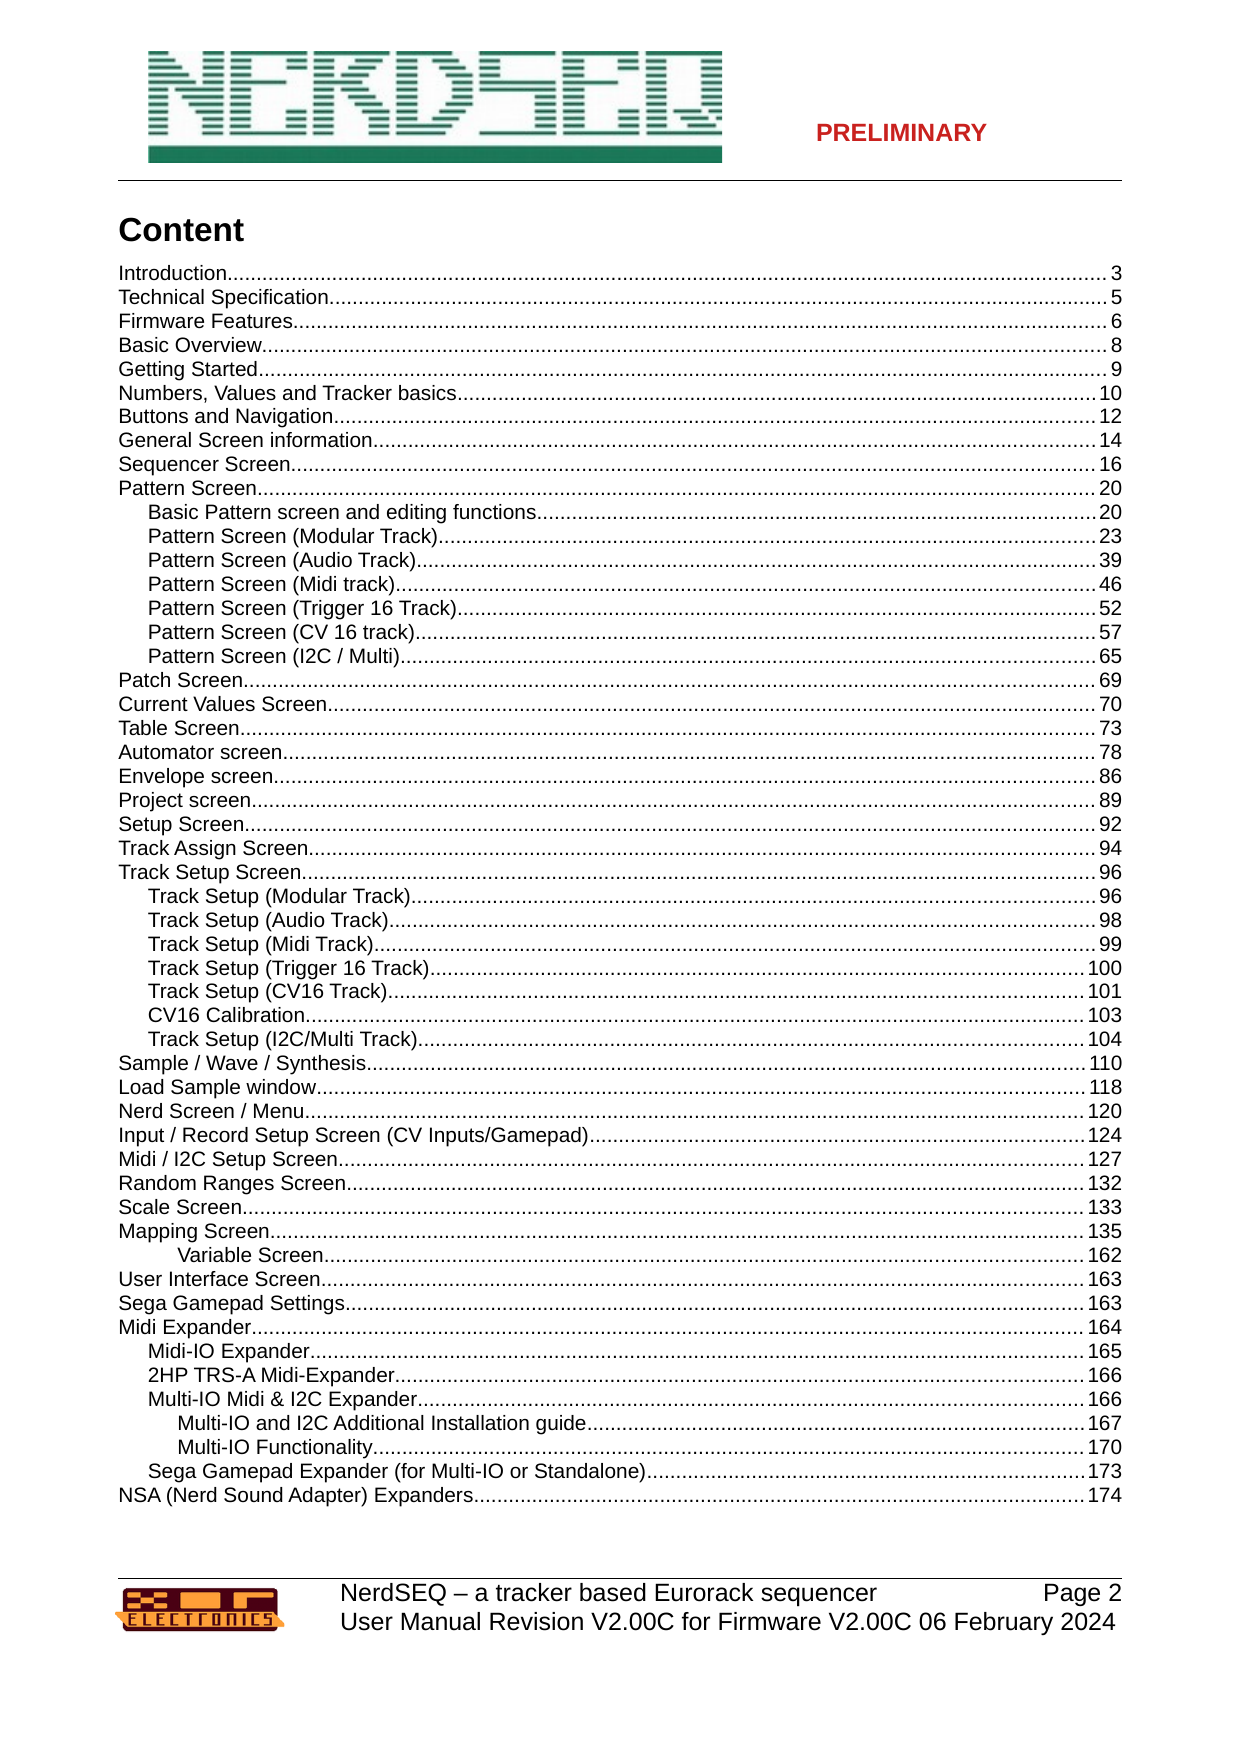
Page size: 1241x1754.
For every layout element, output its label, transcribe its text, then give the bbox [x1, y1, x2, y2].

text Midi-IO Expander 165 [148, 1339, 1122, 1363]
text Firmware Features 6 [118, 308, 1122, 332]
text Random Ranges Screen 132 [118, 1171, 1122, 1195]
text Mapping Screen 135 [118, 1219, 1122, 1243]
text Getting Started 9 [118, 356, 1122, 380]
text Pattern Screen (CV 16 track) 57 [148, 620, 1122, 644]
picture [115, 1584, 285, 1634]
text Technical Specification 5 [118, 284, 1122, 308]
text Multi-IO and I2C Additional Installation guide 167 [177, 1411, 1122, 1434]
text Basic Pattern screen and editing functions 20 [148, 500, 1122, 524]
text Project screen 89 [118, 788, 1122, 812]
text Patch Screen 69 [118, 668, 1122, 692]
text Automator screen 78 [118, 740, 1122, 764]
text Table Screen 73 [118, 716, 1122, 740]
text Sega Gamepad Settings 163 [118, 1291, 1122, 1315]
text NSA (Nerd Sound Adapter) Expanders 174 [118, 1482, 1122, 1506]
text Nerd Screen / Menu 120 [118, 1099, 1122, 1123]
text Track Setup Screen 96 [118, 859, 1122, 883]
text Scale Screen 133 [118, 1195, 1122, 1219]
text Track Assign Screen 94 [118, 836, 1122, 859]
text General Screen information 14 [118, 428, 1122, 452]
subtitle Content [118, 209, 1122, 248]
text Sequencer Screen 16 [118, 452, 1122, 476]
text Pattern Screen 20 [118, 476, 1122, 500]
text Numbers, Values and Tracker basics 10 [118, 380, 1122, 404]
text Track Setup (CV16 Track) 101 [148, 979, 1122, 1003]
text Track Setup (Modular Track) 96 [148, 883, 1122, 907]
text Envelope screen 86 [118, 764, 1122, 788]
text Multi-IO Functionality 170 [177, 1434, 1122, 1458]
text Pattern Screen (Modular Track) 23 [148, 524, 1122, 548]
text Input / Record Setup Screen (CV Inputs/Gamepad) 124 [118, 1123, 1122, 1147]
text Variable Screen 162 [177, 1243, 1122, 1267]
text Current Values Screen 70 [118, 692, 1122, 716]
text Load Sample window 118 [118, 1075, 1122, 1099]
text Midi / I2C Setup Screen 127 [118, 1147, 1122, 1171]
text Basic Overview 8 [118, 332, 1122, 356]
text User Interface Screen 163 [118, 1267, 1122, 1291]
text Sample / Wave / Synthesis 110 [118, 1051, 1122, 1075]
text Pattern Screen (Midi track) 46 [148, 572, 1122, 596]
text Track Setup (I2C/Multi Track) 104 [148, 1027, 1122, 1051]
text CV16 Calibration 103 [148, 1003, 1122, 1027]
text Setup Screen 92 [118, 812, 1122, 836]
text Buttons and Navigation 12 [118, 404, 1122, 428]
text Sega Gamepad Expander (for Multi-IO or Standalone) 173 [148, 1458, 1122, 1482]
text Track Setup (Audio Track) 98 [148, 907, 1122, 931]
picture [148, 51, 723, 163]
text Pattern Screen (Trigger 16 Track) 52 [148, 596, 1122, 620]
text Midi Expander 164 [118, 1315, 1122, 1339]
text Multi-IO Midi & I2C Expander 166 [148, 1387, 1122, 1411]
text Track Setup (Midi Track) 99 [148, 931, 1122, 955]
text 2HP TRS-A Midi-Expander 166 [148, 1363, 1122, 1387]
text Pattern Screen (I2C / Multi) 65 [148, 644, 1122, 668]
text Introduction 3 [118, 261, 1122, 284]
text Track Setup (Trigger 16 Track) 100 [148, 955, 1122, 979]
text Pattern Screen (Audio Track) 39 [148, 548, 1122, 572]
